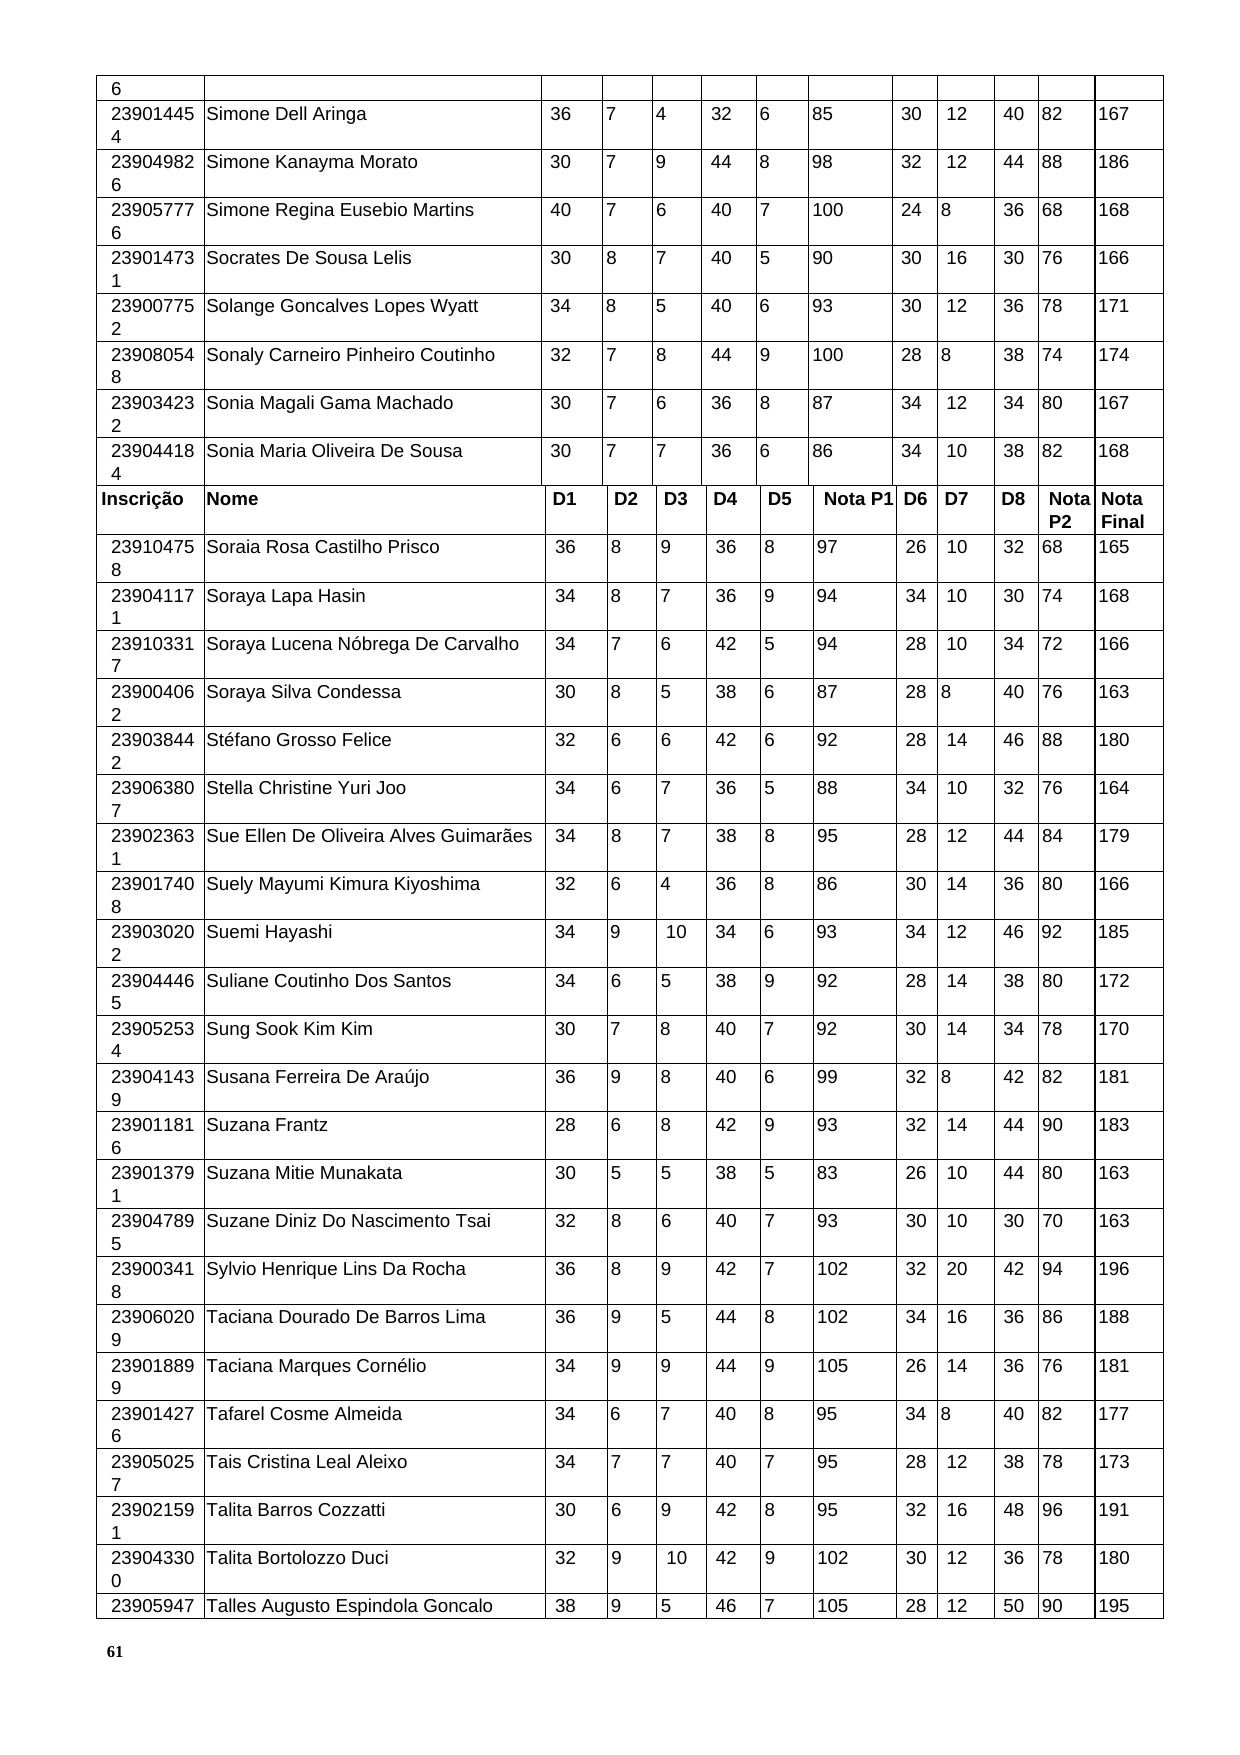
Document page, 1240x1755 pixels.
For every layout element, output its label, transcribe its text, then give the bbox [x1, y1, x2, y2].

table_cell Suely Mayumi Kimura Kiyoshima [205, 872, 545, 919]
table_cell 92 [814, 1016, 896, 1063]
table_cell 36 [542, 101, 602, 148]
table_cell 28 [897, 679, 937, 726]
table_cell 100 [809, 198, 892, 245]
table_cell 90 [1039, 1112, 1094, 1159]
table_cell Talita Barros Cozzatti [205, 1497, 545, 1544]
table_cell [542, 76, 602, 100]
table_cell 44 [707, 1305, 760, 1352]
table_cell 9 [657, 1353, 706, 1400]
table_cell 74 [1039, 342, 1094, 389]
table_cell 40 [542, 198, 602, 245]
table_cell 34 [893, 438, 937, 485]
table_cell 36 [546, 1305, 607, 1352]
table_cell 85 [809, 101, 892, 148]
table_cell 7 [653, 246, 701, 293]
table_cell 9 [608, 1545, 656, 1592]
table_cell Nota P1 [814, 486, 896, 534]
table_cell 6 [761, 679, 813, 726]
table_cell 95 [814, 1449, 896, 1496]
table_cell 38 [995, 342, 1038, 389]
table_cell 239041171 [97, 583, 204, 630]
table_cell D5 [761, 486, 813, 534]
table_cell 8 [757, 150, 808, 197]
table_cell 40 [995, 101, 1038, 148]
table_cell Sue Ellen De Oliveira Alves Guimarães [205, 824, 545, 871]
table_cell 9 [608, 1305, 656, 1352]
table_cell Inscrição [97, 486, 204, 534]
table_cell 239049826 [97, 150, 204, 197]
table_cell 40 [707, 1064, 760, 1111]
table_cell 6 [653, 390, 701, 437]
table_cell 102 [814, 1545, 896, 1592]
table_cell 30 [893, 246, 937, 293]
table_cell 7 [761, 1257, 813, 1304]
table_cell 239007752 [97, 294, 204, 341]
table_cell 7 [603, 101, 652, 148]
table_cell 68 [1039, 535, 1094, 582]
table_cell 12 [938, 1545, 994, 1592]
table_cell 12 [938, 920, 994, 967]
table_cell [809, 76, 892, 100]
table_cell 105 [814, 1353, 896, 1400]
table_cell 32 [546, 1545, 607, 1592]
table_cell Sonia Maria Oliveira De Sousa [205, 438, 541, 485]
table_cell 8 [608, 535, 656, 582]
table_cell 34 [897, 775, 937, 822]
table_cell 92 [1039, 920, 1094, 967]
table_cell 68 [1039, 198, 1094, 245]
table_cell 9 [757, 342, 808, 389]
table_cell 9 [761, 1545, 813, 1592]
table_cell 7 [608, 1449, 656, 1496]
table_cell 78 [1039, 1545, 1094, 1592]
table_cell 6 [761, 727, 813, 774]
table_cell D7 [938, 486, 994, 534]
table_cell 166 [1096, 631, 1163, 678]
table_cell 167 [1096, 101, 1163, 148]
table_cell 4 [653, 101, 701, 148]
table_cell 32 [542, 342, 602, 389]
table_cell 8 [608, 1257, 656, 1304]
table_cell 7 [657, 824, 706, 871]
table_cell 239014454 [97, 101, 204, 148]
table_cell 7 [761, 1016, 813, 1063]
table_cell 8 [653, 342, 701, 389]
table_cell Simone Kanayma Morato [205, 150, 541, 197]
table_cell 5 [757, 246, 808, 293]
table_cell 5 [657, 679, 706, 726]
table_cell 42 [707, 1257, 760, 1304]
table_cell 179 [1096, 824, 1163, 871]
table_cell 14 [938, 872, 994, 919]
table_cell 34 [897, 583, 937, 630]
table_cell Suzane Diniz Do Nascimento Tsai [205, 1209, 545, 1256]
table_cell 185 [1096, 920, 1163, 967]
table_cell Nota Final [1096, 486, 1163, 534]
table_cell 239050257 [97, 1449, 204, 1496]
table_cell 8 [608, 679, 656, 726]
table_cell 10 [938, 631, 994, 678]
table_cell 239013791 [97, 1160, 204, 1207]
table_cell 42 [995, 1257, 1038, 1304]
table_cell 38 [995, 1449, 1038, 1496]
table_cell 6 [608, 1497, 656, 1544]
table_cell 40 [707, 1401, 760, 1448]
table_cell 5 [608, 1160, 656, 1207]
table_cell 38 [707, 1160, 760, 1207]
table_cell 30 [995, 246, 1038, 293]
table_cell 30 [546, 679, 607, 726]
table_cell 30 [546, 1497, 607, 1544]
table_cell 181 [1096, 1064, 1163, 1111]
table_cell [1096, 76, 1163, 100]
table_cell 90 [1039, 1594, 1094, 1618]
table_cell 177 [1096, 1401, 1163, 1448]
table_cell 97 [814, 535, 896, 582]
table_cell 167 [1096, 390, 1163, 437]
table_cell 36 [995, 1353, 1038, 1400]
table_cell 105 [814, 1594, 896, 1618]
table_cell 30 [542, 438, 602, 485]
table_cell 7 [603, 390, 652, 437]
table_cell 5 [657, 1594, 706, 1618]
table_cell 34 [546, 1353, 607, 1400]
table_cell 163 [1096, 1160, 1163, 1207]
table_cell 84 [1039, 824, 1094, 871]
table_cell 239104758 [97, 535, 204, 582]
table_cell 8 [761, 1305, 813, 1352]
table_cell 7 [761, 1449, 813, 1496]
table_cell Simone Regina Eusebio Martins [205, 198, 541, 245]
table_cell 173 [1096, 1449, 1163, 1496]
table_cell 80 [1039, 968, 1094, 1015]
table_cell 82 [1039, 438, 1094, 485]
table_cell 42 [707, 631, 760, 678]
table_cell 166 [1096, 872, 1163, 919]
table_cell 239038442 [97, 727, 204, 774]
table_cell Susana Ferreira De Araújo [205, 1064, 545, 1111]
table_cell 83 [814, 1160, 896, 1207]
table_cell 239103317 [97, 631, 204, 678]
table_cell 28 [893, 342, 937, 389]
table_cell 8 [608, 1209, 656, 1256]
table_cell 28 [897, 727, 937, 774]
table_cell 34 [546, 920, 607, 967]
table_cell 12 [938, 1594, 994, 1618]
table_cell 32 [897, 1257, 937, 1304]
table_cell 94 [1039, 1257, 1094, 1304]
table_cell 239080548 [97, 342, 204, 389]
table_cell 6 [608, 872, 656, 919]
table_cell 5 [653, 294, 701, 341]
table_cell 30 [546, 1160, 607, 1207]
table_cell 34 [546, 968, 607, 1015]
table_cell 6 [657, 1209, 706, 1256]
table_cell 88 [1039, 150, 1094, 197]
table_cell 70 [1039, 1209, 1094, 1256]
table_cell 188 [1096, 1305, 1163, 1352]
table_cell 36 [702, 438, 756, 485]
table_cell 7 [657, 1401, 706, 1448]
table_cell 34 [542, 294, 602, 341]
table_cell 9 [653, 150, 701, 197]
table_cell 170 [1096, 1016, 1163, 1063]
table_cell 7 [761, 1209, 813, 1256]
table_cell 7 [608, 631, 656, 678]
table_cell 239018899 [97, 1353, 204, 1400]
table_cell 6 [657, 631, 706, 678]
table_cell 6 [757, 438, 808, 485]
table_cell 34 [897, 1401, 937, 1448]
table_cell 8 [938, 342, 994, 389]
table_cell 9 [761, 968, 813, 1015]
table_cell D4 [707, 486, 760, 534]
table_cell 34 [546, 824, 607, 871]
table_cell Simone Dell Aringa [205, 101, 541, 148]
table_cell 168 [1096, 438, 1163, 485]
table_cell 10 [657, 1545, 706, 1592]
table_cell 95 [814, 1401, 896, 1448]
table_cell 95 [814, 824, 896, 871]
table_cell 34 [995, 390, 1038, 437]
table_cell Soraya Lucena Nóbrega De Carvalho [205, 631, 545, 678]
table_cell 239017408 [97, 872, 204, 919]
table_cell 40 [995, 679, 1038, 726]
table_cell 6 [608, 775, 656, 822]
table_cell 30 [893, 101, 937, 148]
table_cell 36 [707, 535, 760, 582]
table_cell 80 [1039, 872, 1094, 919]
table_cell 32 [546, 727, 607, 774]
table_cell Nota P2 [1039, 486, 1094, 534]
table_cell 36 [702, 390, 756, 437]
table_cell 8 [603, 294, 652, 341]
table_cell 16 [938, 246, 994, 293]
table_cell 239011816 [97, 1112, 204, 1159]
table_cell 14 [938, 1112, 994, 1159]
table_cell 95 [814, 1497, 896, 1544]
table_cell 40 [702, 294, 756, 341]
table_cell 6 [608, 1112, 656, 1159]
table_cell 78 [1039, 1016, 1094, 1063]
table_cell 78 [1039, 294, 1094, 341]
table_cell 30 [542, 390, 602, 437]
table_cell 87 [814, 679, 896, 726]
table_cell 38 [995, 438, 1038, 485]
table_cell 40 [707, 1209, 760, 1256]
table_cell Soraya Silva Condessa [205, 679, 545, 726]
table_cell 6 [761, 1064, 813, 1111]
table_cell D6 [897, 486, 937, 534]
table_cell 6 [761, 920, 813, 967]
table_cell 36 [707, 872, 760, 919]
table_cell 36 [995, 1545, 1038, 1592]
table_cell 196 [1096, 1257, 1163, 1304]
table_cell 8 [757, 390, 808, 437]
table_cell 9 [761, 1112, 813, 1159]
table_cell 8 [938, 1401, 994, 1448]
table_cell 93 [814, 1209, 896, 1256]
table_cell 5 [761, 775, 813, 822]
table_cell 34 [546, 775, 607, 822]
table_cell 26 [897, 1353, 937, 1400]
table_cell 239014276 [97, 1401, 204, 1448]
table_cell 164 [1096, 775, 1163, 822]
table_cell 93 [814, 920, 896, 967]
table_cell 7 [603, 198, 652, 245]
table_cell 40 [702, 198, 756, 245]
table_cell 26 [897, 535, 937, 582]
table_cell 30 [995, 1209, 1038, 1256]
table_cell 239014731 [97, 246, 204, 293]
table_cell 42 [707, 1112, 760, 1159]
table_cell 239060209 [97, 1305, 204, 1352]
table_cell 9 [608, 1594, 656, 1618]
table_cell 239044184 [97, 438, 204, 485]
table_cell 5 [657, 968, 706, 1015]
table_cell 34 [995, 631, 1038, 678]
table_cell 7 [603, 342, 652, 389]
table_cell 34 [546, 631, 607, 678]
table_cell 80 [1039, 390, 1094, 437]
table_cell 36 [995, 198, 1038, 245]
table_cell 88 [814, 775, 896, 822]
table_cell 98 [809, 150, 892, 197]
table_cell 7 [761, 1594, 813, 1618]
table_cell 239003418 [97, 1257, 204, 1304]
table_cell Suemi Hayashi [205, 920, 545, 967]
table_cell 36 [546, 1257, 607, 1304]
table_cell 36 [546, 1064, 607, 1111]
table_cell 239052534 [97, 1016, 204, 1063]
table_cell 80 [1039, 1160, 1094, 1207]
table_cell 28 [897, 968, 937, 1015]
table_cell 163 [1096, 1209, 1163, 1256]
table_cell 32 [995, 775, 1038, 822]
table_cell Stéfano Grosso Felice [205, 727, 545, 774]
table_cell 44 [707, 1353, 760, 1400]
table_cell 9 [608, 1353, 656, 1400]
table_cell 94 [814, 631, 896, 678]
table_cell 32 [546, 872, 607, 919]
table_cell [938, 76, 994, 100]
table_cell 14 [938, 1353, 994, 1400]
table_cell 28 [897, 631, 937, 678]
table_cell 30 [542, 246, 602, 293]
table_cell 38 [546, 1594, 607, 1618]
table_cell 30 [542, 150, 602, 197]
table_cell 9 [761, 583, 813, 630]
table_cell D1 [546, 486, 607, 534]
table_cell 8 [657, 1064, 706, 1111]
table_cell Taciana Marques Cornélio [205, 1353, 545, 1400]
table_cell 6 [657, 727, 706, 774]
table_cell 8 [761, 824, 813, 871]
table_cell Solange Goncalves Lopes Wyatt [205, 294, 541, 341]
table_cell 10 [938, 438, 994, 485]
table_cell 28 [546, 1112, 607, 1159]
table_cell 14 [938, 727, 994, 774]
table_cell 239063807 [97, 775, 204, 822]
table_cell 8 [657, 1112, 706, 1159]
table_cell 86 [814, 872, 896, 919]
table_cell 34 [546, 583, 607, 630]
table_cell Soraia Rosa Castilho Prisco [205, 535, 545, 582]
table_cell 99 [814, 1064, 896, 1111]
table_cell 8 [938, 679, 994, 726]
table_cell 9 [657, 535, 706, 582]
table_cell 82 [1039, 101, 1094, 148]
table_cell 96 [1039, 1497, 1094, 1544]
table_cell 86 [1039, 1305, 1094, 1352]
table_cell Sonaly Carneiro Pinheiro Coutinho [205, 342, 541, 389]
table_cell 5 [657, 1160, 706, 1207]
table_cell 88 [1039, 727, 1094, 774]
table_cell 7 [757, 198, 808, 245]
table_cell Suzana Frantz [205, 1112, 545, 1159]
table_cell 16 [938, 1497, 994, 1544]
table_cell 23905947 [97, 1594, 204, 1618]
table_cell 183 [1096, 1112, 1163, 1159]
table_cell 34 [707, 920, 760, 967]
table_cell 8 [761, 1497, 813, 1544]
table_cell [1039, 76, 1094, 100]
table_cell 44 [995, 1160, 1038, 1207]
table_cell Talles Augusto Espindola Goncalo [205, 1594, 545, 1618]
table_cell 32 [546, 1209, 607, 1256]
table_cell 82 [1039, 1401, 1094, 1448]
table_cell 239057776 [97, 198, 204, 245]
table_cell 30 [893, 294, 937, 341]
table_cell 7 [657, 583, 706, 630]
table_cell 78 [1039, 1449, 1094, 1496]
table_cell 40 [702, 246, 756, 293]
table_cell 44 [702, 342, 756, 389]
table_cell 30 [995, 583, 1038, 630]
table_cell 34 [546, 1401, 607, 1448]
table_cell 9 [761, 1353, 813, 1400]
table_cell 166 [1096, 246, 1163, 293]
table_cell Stella Christine Yuri Joo [205, 775, 545, 822]
table_cell 42 [707, 1545, 760, 1592]
table_cell 5 [761, 1160, 813, 1207]
table_cell 24 [893, 198, 937, 245]
table_cell 10 [938, 1160, 994, 1207]
table_cell [205, 76, 541, 100]
table_cell 239034232 [97, 390, 204, 437]
table_cell 93 [814, 1112, 896, 1159]
table_cell 87 [809, 390, 892, 437]
table_cell 239004062 [97, 679, 204, 726]
table_cell 44 [702, 150, 756, 197]
table_cell 36 [995, 1305, 1038, 1352]
table_cell 46 [995, 920, 1038, 967]
table_cell 191 [1096, 1497, 1163, 1544]
table_cell 8 [608, 824, 656, 871]
table_cell 40 [995, 1401, 1038, 1448]
table_cell 8 [938, 1064, 994, 1111]
table_cell 93 [809, 294, 892, 341]
table_cell 32 [702, 101, 756, 148]
table_cell 16 [938, 1305, 994, 1352]
table_cell 26 [897, 1160, 937, 1207]
table_cell 30 [897, 1209, 937, 1256]
table_cell [893, 76, 937, 100]
table_cell 30 [897, 1016, 937, 1063]
table_cell 36 [707, 775, 760, 822]
table_cell 44 [995, 1112, 1038, 1159]
table_cell 76 [1039, 679, 1094, 726]
table_cell 12 [938, 390, 994, 437]
table_cell 7 [603, 438, 652, 485]
table_cell 34 [546, 1449, 607, 1496]
table_cell 34 [897, 920, 937, 967]
table_cell 36 [995, 294, 1038, 341]
table_cell 20 [938, 1257, 994, 1304]
table_cell 163 [1096, 679, 1163, 726]
table_cell 102 [814, 1305, 896, 1352]
table_cell 36 [995, 872, 1038, 919]
table_cell 30 [897, 872, 937, 919]
table_cell 32 [893, 150, 937, 197]
table_cell 195 [1096, 1594, 1163, 1618]
table_cell 7 [657, 775, 706, 822]
table_cell Tafarel Cosme Almeida [205, 1401, 545, 1448]
table_cell 239043300 [97, 1545, 204, 1592]
table_cell 102 [814, 1257, 896, 1304]
table_cell 14 [938, 1016, 994, 1063]
table_cell 44 [995, 824, 1038, 871]
table_cell 239047895 [97, 1209, 204, 1256]
table_cell 7 [603, 150, 652, 197]
table_cell 6 [608, 968, 656, 1015]
table_cell 32 [995, 535, 1038, 582]
table_cell 4 [657, 872, 706, 919]
table_cell [702, 76, 756, 100]
table_cell [603, 76, 652, 100]
table_cell Sylvio Henrique Lins Da Rocha [205, 1257, 545, 1304]
table_cell 46 [995, 727, 1038, 774]
table_cell 34 [995, 1016, 1038, 1063]
table_cell 50 [995, 1594, 1038, 1618]
table_cell 30 [897, 1545, 937, 1592]
table_cell 10 [938, 1209, 994, 1256]
table_cell 9 [657, 1497, 706, 1544]
table_cell 186 [1096, 150, 1163, 197]
table_cell 180 [1096, 727, 1163, 774]
table_cell 9 [657, 1257, 706, 1304]
table_cell 6 [757, 101, 808, 148]
table_cell 44 [995, 150, 1038, 197]
table_cell 8 [657, 1016, 706, 1063]
table_cell 48 [995, 1497, 1038, 1544]
table_cell 76 [1039, 246, 1094, 293]
table_cell 168 [1096, 583, 1163, 630]
table_cell 8 [608, 583, 656, 630]
table_cell 12 [938, 294, 994, 341]
table_cell 40 [707, 1449, 760, 1496]
table_cell 5 [657, 1305, 706, 1352]
table_cell 239030202 [97, 920, 204, 967]
table_cell 92 [814, 968, 896, 1015]
table_cell 36 [707, 583, 760, 630]
table_cell 90 [809, 246, 892, 293]
table_cell 8 [761, 535, 813, 582]
table_cell [995, 76, 1038, 100]
table_cell 32 [897, 1064, 937, 1111]
table_cell 72 [1039, 631, 1094, 678]
table_cell 5 [761, 631, 813, 678]
table_cell 42 [707, 1497, 760, 1544]
table_cell 28 [897, 824, 937, 871]
table_cell 82 [1039, 1064, 1094, 1111]
table_cell 6 [608, 1401, 656, 1448]
table_cell 100 [809, 342, 892, 389]
table_cell 10 [657, 920, 706, 967]
table_cell 12 [938, 101, 994, 148]
table_cell 239041439 [97, 1064, 204, 1111]
table_cell 14 [938, 968, 994, 1015]
table_cell 172 [1096, 968, 1163, 1015]
table_cell 6 [757, 294, 808, 341]
table_cell 30 [546, 1016, 607, 1063]
table_cell 12 [938, 150, 994, 197]
table_cell 34 [893, 390, 937, 437]
table_cell 181 [1096, 1353, 1163, 1400]
table_cell 6 [608, 727, 656, 774]
table_cell 42 [995, 1064, 1038, 1111]
table_cell 8 [761, 1401, 813, 1448]
table_cell 28 [897, 1449, 937, 1496]
table_cell 7 [657, 1449, 706, 1496]
table_cell 168 [1096, 198, 1163, 245]
table_cell 38 [707, 824, 760, 871]
table_cell 38 [707, 679, 760, 726]
table_cell [757, 76, 808, 100]
table_cell 6 [97, 76, 204, 100]
table_cell 38 [995, 968, 1038, 1015]
table_cell 239044465 [97, 968, 204, 1015]
table_cell 40 [707, 1016, 760, 1063]
table_cell 180 [1096, 1545, 1163, 1592]
table_cell 239021591 [97, 1497, 204, 1544]
table_cell Taciana Dourado De Barros Lima [205, 1305, 545, 1352]
table_cell 7 [608, 1016, 656, 1063]
table_cell 10 [938, 535, 994, 582]
table_cell 8 [761, 872, 813, 919]
table_cell 239023631 [97, 824, 204, 871]
table_cell 76 [1039, 775, 1094, 822]
table_cell 6 [653, 198, 701, 245]
table_cell D2 [608, 486, 656, 534]
table_cell 165 [1096, 535, 1163, 582]
table_cell Socrates De Sousa Lelis [205, 246, 541, 293]
table_cell Talita Bortolozzo Duci [205, 1545, 545, 1592]
table_cell 32 [897, 1497, 937, 1544]
table_cell 9 [608, 1064, 656, 1111]
table_cell [653, 76, 701, 100]
table_cell 12 [938, 1449, 994, 1496]
table_cell 86 [809, 438, 892, 485]
table_cell 94 [814, 583, 896, 630]
table_cell 9 [608, 920, 656, 967]
table_cell 171 [1096, 294, 1163, 341]
table_cell Suliane Coutinho Dos Santos [205, 968, 545, 1015]
table_cell 8 [938, 198, 994, 245]
table_cell 42 [707, 727, 760, 774]
table_cell 7 [653, 438, 701, 485]
table_cell 76 [1039, 1353, 1094, 1400]
table_cell D8 [995, 486, 1038, 534]
table_cell 74 [1039, 583, 1094, 630]
table_cell 8 [603, 246, 652, 293]
table_cell 34 [897, 1305, 937, 1352]
table_cell Sonia Magali Gama Machado [205, 390, 541, 437]
table_cell 38 [707, 968, 760, 1015]
table_cell 36 [546, 535, 607, 582]
table_cell 174 [1096, 342, 1163, 389]
table_cell Nome [205, 486, 545, 534]
table_cell Tais Cristina Leal Aleixo [205, 1449, 545, 1496]
table_cell 92 [814, 727, 896, 774]
table_cell 28 [897, 1594, 937, 1618]
table_cell Suzana Mitie Munakata [205, 1160, 545, 1207]
table_cell 10 [938, 583, 994, 630]
table_cell 12 [938, 824, 994, 871]
table_cell Sung Sook Kim Kim [205, 1016, 545, 1063]
table_cell 46 [707, 1594, 760, 1618]
table_cell D3 [657, 486, 706, 534]
table_cell 10 [938, 775, 994, 822]
table_cell 32 [897, 1112, 937, 1159]
table_cell Soraya Lapa Hasin [205, 583, 545, 630]
